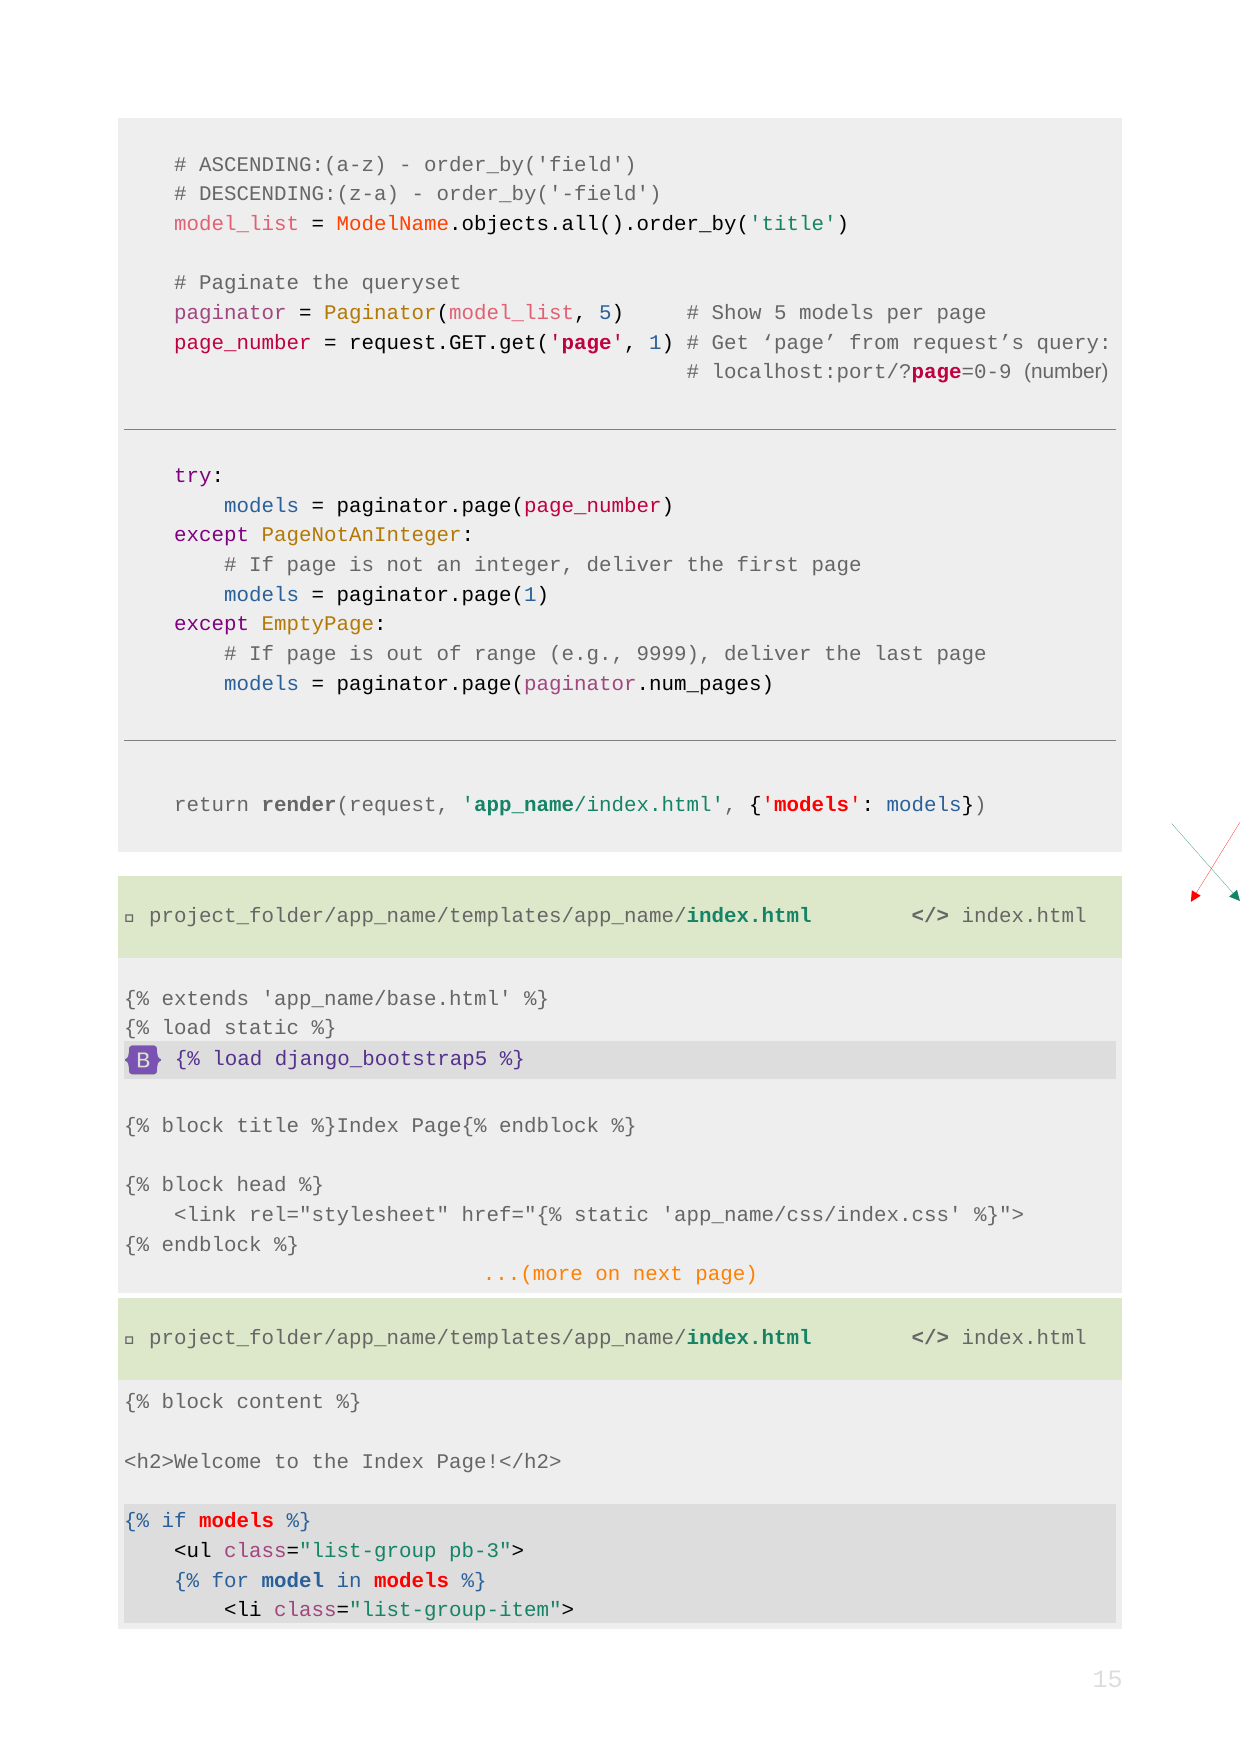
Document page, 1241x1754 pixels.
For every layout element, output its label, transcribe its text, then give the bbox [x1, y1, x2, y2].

table_header 📝 project_folder/app_name/templates/app_name/index.html </> index.html [118, 876, 1122, 958]
table_cell {% extends 'app_name/base.html' %} {% load static %} {% load django_bootstrap5 %} {% block title %}Index Page{% endblock %} {% block head %} <link rel="stylesheet" href="{% static 'app_name/css/index.css' %}"> {% endblock %} ...(more on next page) [118, 958, 1122, 1293]
picture [123, 1041, 163, 1080]
table_header 📝 project_folder/app_name/templates/app_name/index.html </> index.html [118, 1298, 1122, 1380]
table_cell {% block content %} <h2>Welcome to the Index Page!</h2> {% if models %} <ul class="list-group pb-3"> {% for model in models %} <li class="list-group-item"> [118, 1380, 1122, 1629]
table_cell # ASCENDING:(a-z) - order_by('field') # DESCENDING:(z-a) - order_by('-field') model_list = ModelName.objects.all().order_by('title') # Paginate the queryset paginator = Paginator(model_list, 5) # Show 5 models per page page_number = request.GET.get('page', 1) # Get ‘page’ from request’s query: # localhost:port/?page=0-9 (number) try: models = paginator.page(page_number) except PageNotAnInteger: # If page is not an integer, deliver the first page models = paginator.page(1) except EmptyPage: # If page is out of range (e.g., 9999), deliver the last page models = paginator.page(paginator.num_pages) return render(request, 'app_name/index.html', {'models': models}) [118, 118, 1122, 852]
